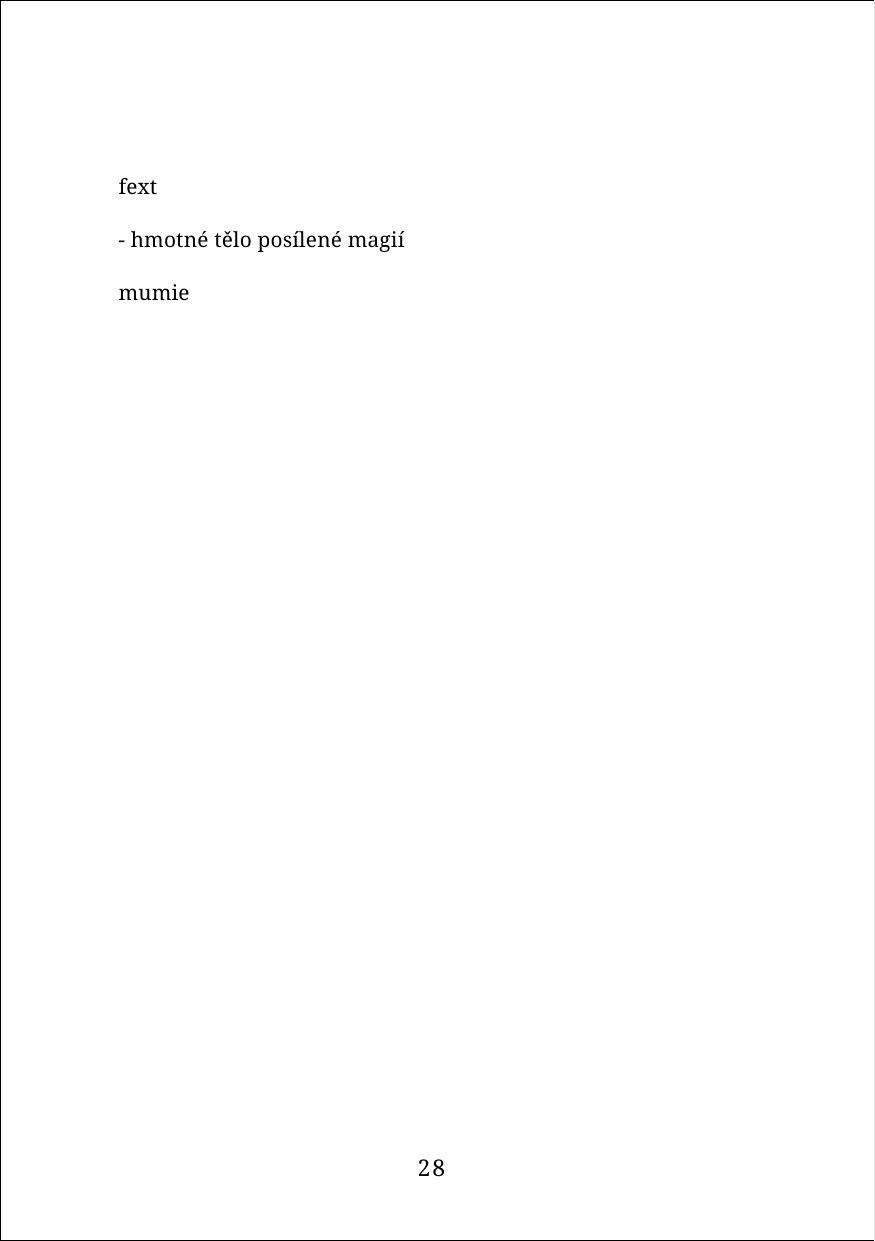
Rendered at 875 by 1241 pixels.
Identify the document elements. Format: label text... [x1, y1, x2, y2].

text - hmotné tělo posílené magií [118, 225, 756, 253]
text mumie [118, 278, 756, 307]
text fext [118, 172, 756, 200]
